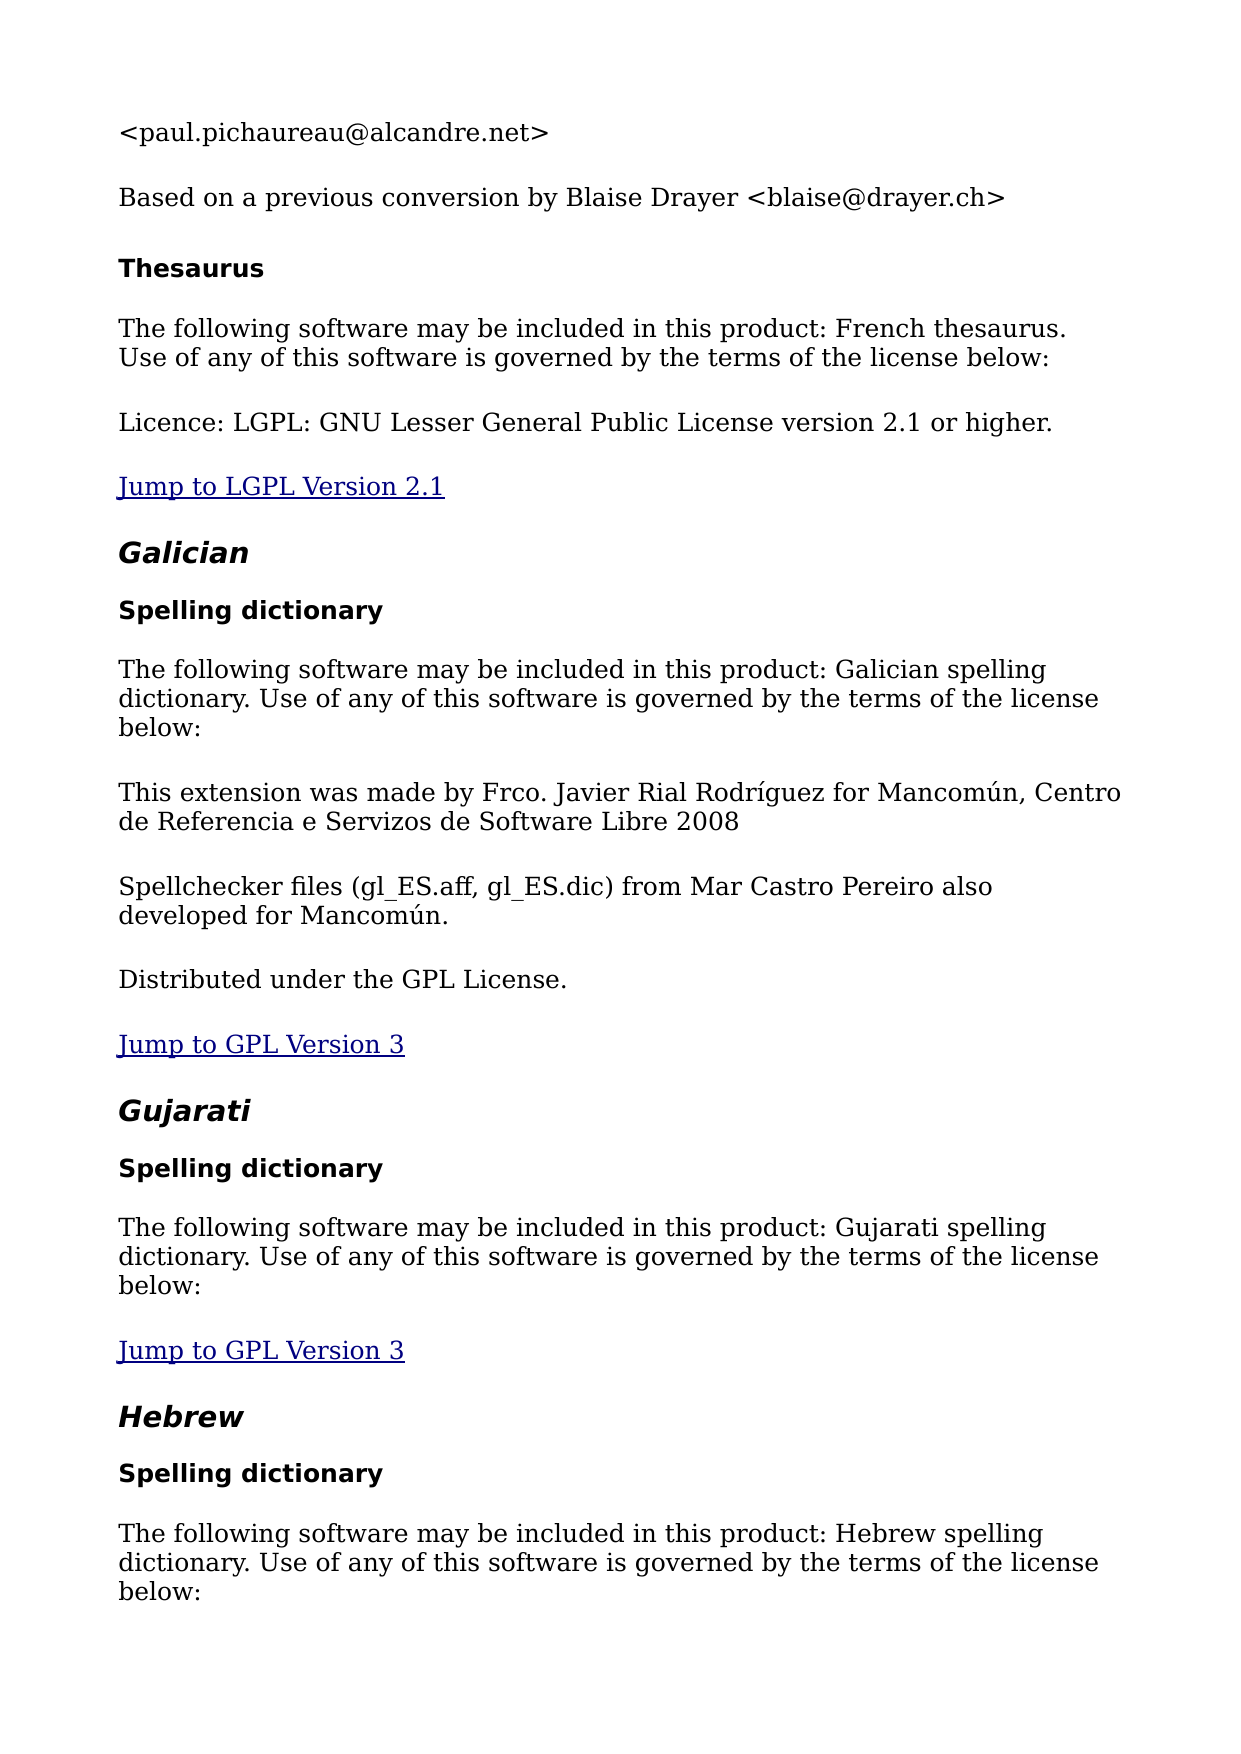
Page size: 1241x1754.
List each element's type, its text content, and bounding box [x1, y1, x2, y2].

text The following software may be included in this product: Gujarati spelling dictionary. Use of any of this software is governed by the terms of the license below: [118, 1213, 1122, 1301]
text Based on a previous conversion by Blaise Drayer <blaise@drayer.ch> [118, 183, 1122, 212]
subtitle Galician [118, 537, 1122, 571]
text Jump to GPL Version 3 [118, 1030, 1122, 1059]
text Spellchecker files (gl_ES.aff, gl_ES.dic) from Mar Castro Pereiro also developed for Mancomún. [118, 872, 1122, 930]
text The following software may be included in this product: French thesaurus. Use of any of this software is governed by the terms of the license below: [118, 314, 1122, 372]
subtitle Spelling dictionary [118, 1154, 1122, 1183]
subtitle Hebrew [118, 1401, 1122, 1434]
text Licence: LGPL: GNU Lesser General Public License version 2.1 or higher. [118, 408, 1122, 437]
text The following software may be included in this product: Galician spelling dictionary. Use of any of this software is governed by the terms of the license below: [118, 655, 1122, 743]
subtitle Spelling dictionary [118, 1459, 1122, 1489]
text This extension was made by Frco. Javier Rial Rodríguez for Mancomún, Centro de Referencia e Servizos de Software Libre 2008 [118, 778, 1122, 836]
text Jump to GPL Version 3 [118, 1336, 1122, 1365]
subtitle Gujarati [118, 1095, 1122, 1129]
text <paul.pichaureau@alcandre.net> [118, 118, 1122, 147]
text The following software may be included in this product: Hebrew spelling dictionary. Use of any of this software is governed by the terms of the license below: [118, 1519, 1122, 1606]
subtitle Spelling dictionary [118, 596, 1122, 625]
text Distributed under the GPL License. [118, 966, 1122, 995]
text Jump to LGPL Version 2.1 [118, 472, 1122, 501]
subtitle Thesaurus [118, 254, 1122, 284]
